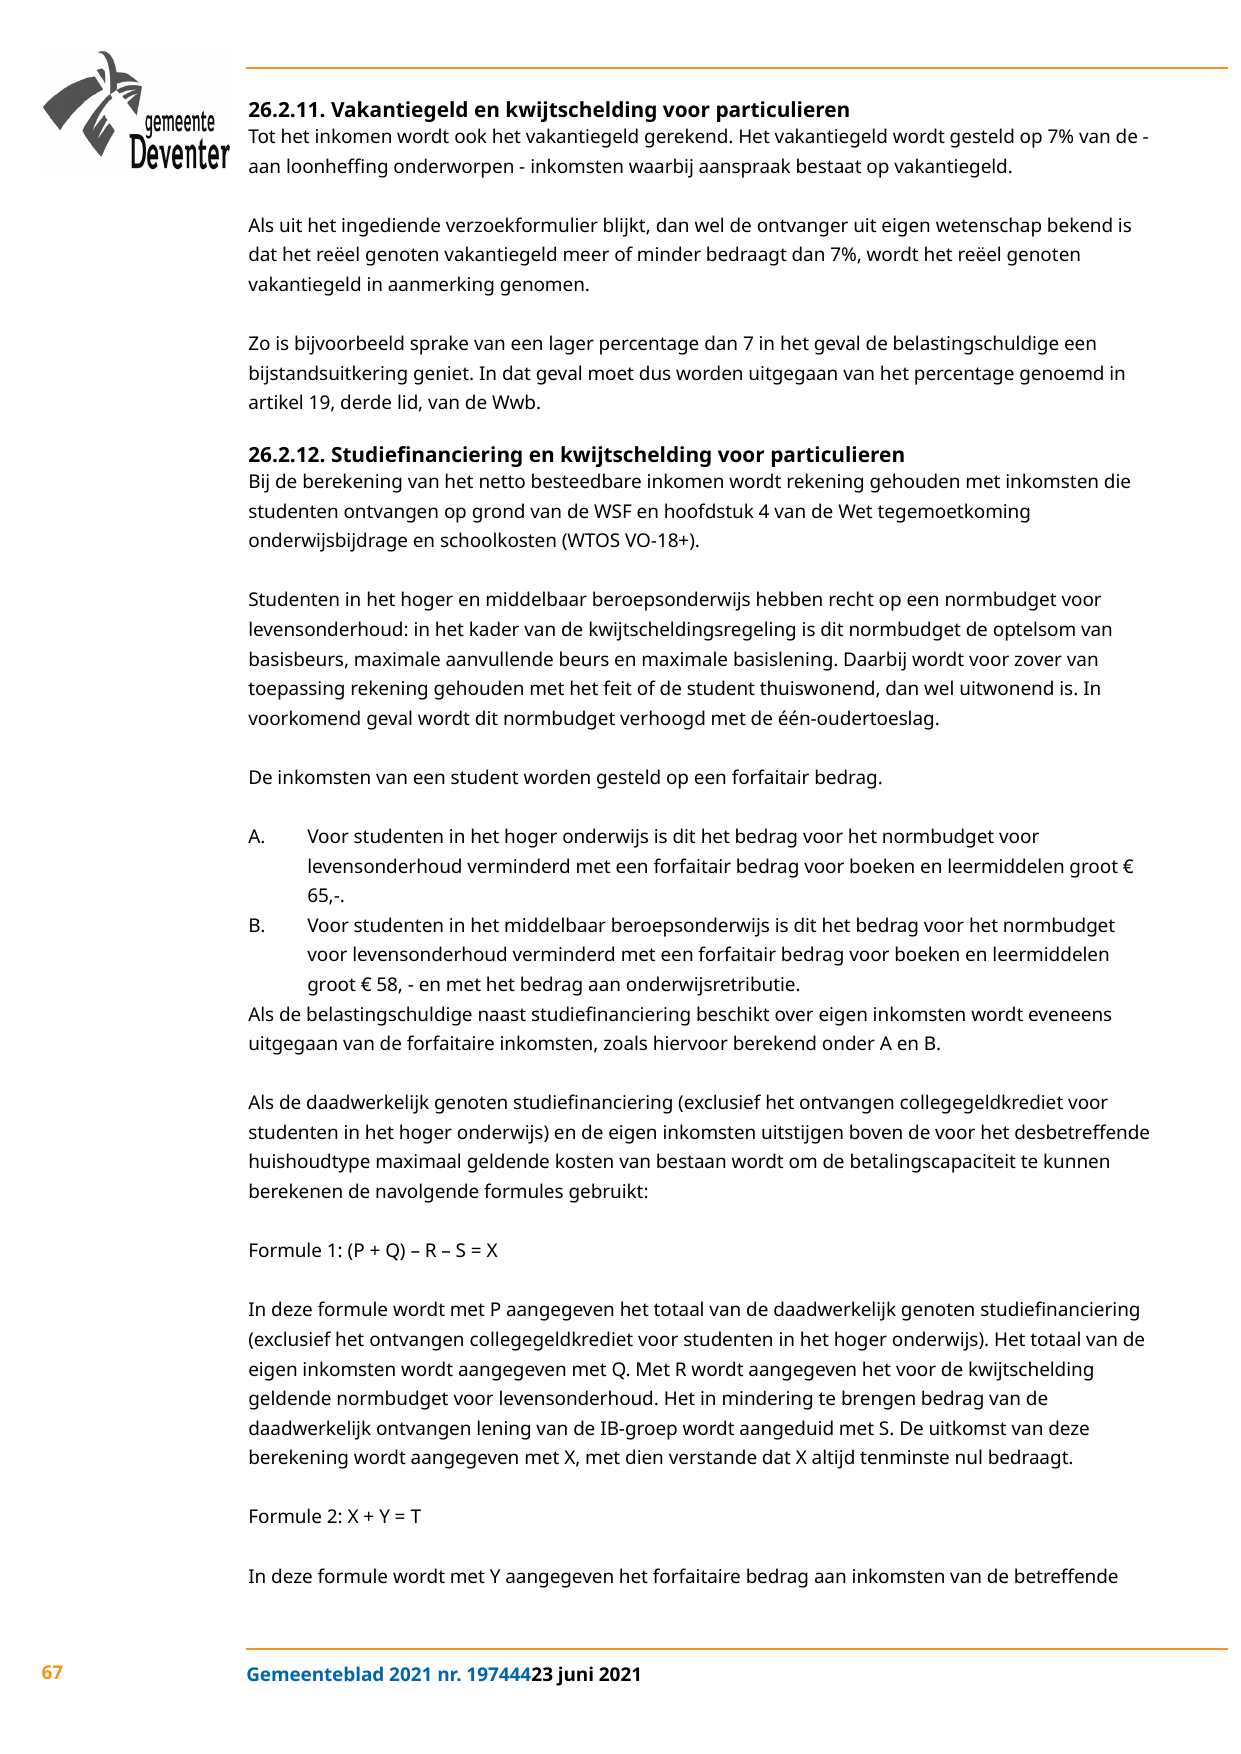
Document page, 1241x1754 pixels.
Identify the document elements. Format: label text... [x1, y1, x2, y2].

picture [41, 47, 231, 172]
text Zo is bijvoorbeeld sprake van een lager percentage dan 7 in het geval de belastingschuldige een bijstandsuitkering geniet. In dat geval moet dus worden uitgegaan van het percentage genoemd in artikel 19, derde lid, van de Wwb. [248, 330, 1152, 415]
text In deze formule wordt met Y aangegeven het forfaitaire bedrag aan inkomsten van de betreffende [248, 1563, 1152, 1589]
text Bij de berekening van het netto besteedbare inkomen wordt rekening gehouden met inkomsten die studenten ontvangen op grond van de WSF en hoofdstuk 4 van de Wet tegemoetkoming onderwijsbijdrage en schoolkosten (WTOS VO-18+). [248, 468, 1152, 553]
list Voor studenten in het hoger onderwijs is dit het bedrag voor het normbudget voor levensonderhoud verminderd met een forfaitair bedrag voor boeken en leermiddelen groot € 65,-. [248, 823, 1152, 908]
text Tot het inkomen wordt ook het vakantiegeld gerekend. Het vakantiegeld wordt gesteld op 7% van de - aan loonheffing onderworpen - inkomsten waarbij aanspraak bestaat op vakantiegeld. [248, 123, 1152, 178]
text Formule 2: X + Y = T [248, 1504, 1152, 1529]
text Studenten in het hoger en middelbaar beroepsonderwijs hebben recht op een normbudget voor levensonderhoud: in het kader van de kwijtscheldingsregeling is dit normbudget de optelsom van basisbeurs, maximale aanvullende beurs en maximale basislening. Daarbij wordt voor zover van toepassing rekening gehouden met het feit of de student thuiswonend, dan wel uitwonend is. In voorkomend geval wordt dit normbudget verhoogd met de één-oudertoeslag. [248, 587, 1152, 731]
text Als de belastingschuldige naast studiefinanciering beschikt over eigen inkomsten wordt eveneens uitgegaan van de forfaitaire inkomsten, zoals hiervoor berekend onder A en B. [248, 1001, 1152, 1056]
text Formule 1: (P + Q) – R – S = X [248, 1237, 1152, 1263]
text Als uit het ingediende verzoekformulier blijkt, dan wel de ontvanger uit eigen wetenschap bekend is dat het reëel genoten vakantiegeld meer of minder bedraagt dan 7%, wordt het reëel genoten vakantiegeld in aanmerking genomen. [248, 212, 1152, 297]
text De inkomsten van een student worden gesteld op een forfaitair bedrag. [248, 764, 1152, 790]
text 26.2.12. Studiefinanciering en kwijtschelding voor particulieren [248, 440, 1152, 468]
text 26.2.11. Vakantiegeld en kwijtschelding voor particulieren [248, 95, 1152, 123]
text Als de daadwerkelijk genoten studiefinanciering (exclusief het ontvangen collegegeldkrediet voor studenten in het hoger onderwijs) en de eigen inkomsten uitstijgen boven de voor het desbetreffende huishoudtype maximaal geldende kosten van bestaan wordt om de betalingscapaciteit te kunnen berekenen de navolgende formules gebruikt: [248, 1089, 1152, 1204]
text In deze formule wordt met P aangegeven het totaal van de daadwerkelijk genoten studiefinanciering (exclusief het ontvangen collegegeldkrediet voor studenten in het hoger onderwijs). Het totaal van de eigen inkomsten wordt aangegeven met Q. Met R wordt aangegeven het voor de kwijtschelding geldende normbudget voor levensonderhoud. Het in mindering te brengen bedrag van de daadwerkelijk ontvangen lening van de IB-groep wordt aangeduid met S. De uitkomst van deze berekening wordt aangegeven met X, met dien verstande dat X altijd tenminste nul bedraagt. [248, 1297, 1152, 1470]
list Voor studenten in het middelbaar beroepsonderwijs is dit het bedrag voor het normbudget voor levensonderhoud verminderd met een forfaitair bedrag voor boeken en leermiddelen groot € 58, - en met het bedrag aan onderwijsretributie. [248, 912, 1152, 997]
